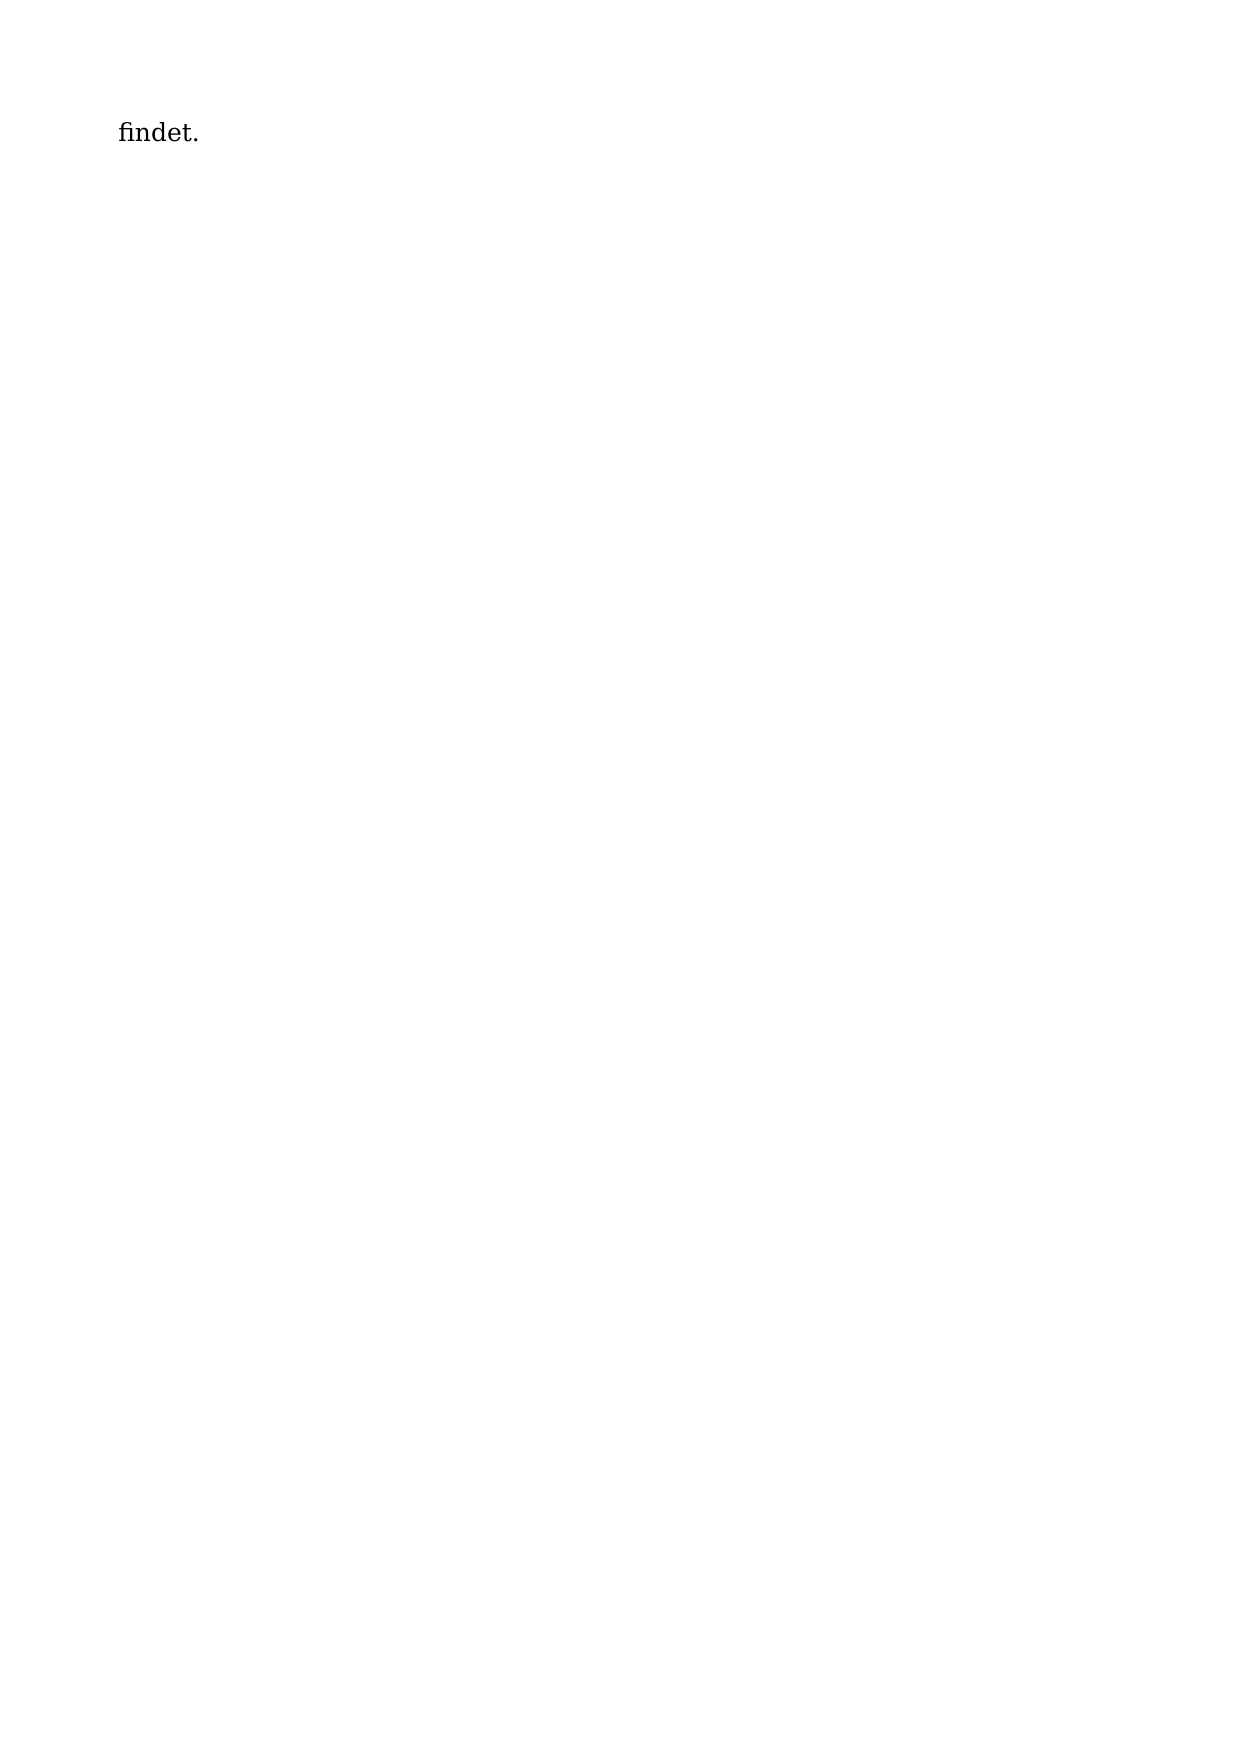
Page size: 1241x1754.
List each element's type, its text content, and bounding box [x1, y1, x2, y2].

text findet. [118, 118, 1122, 147]
